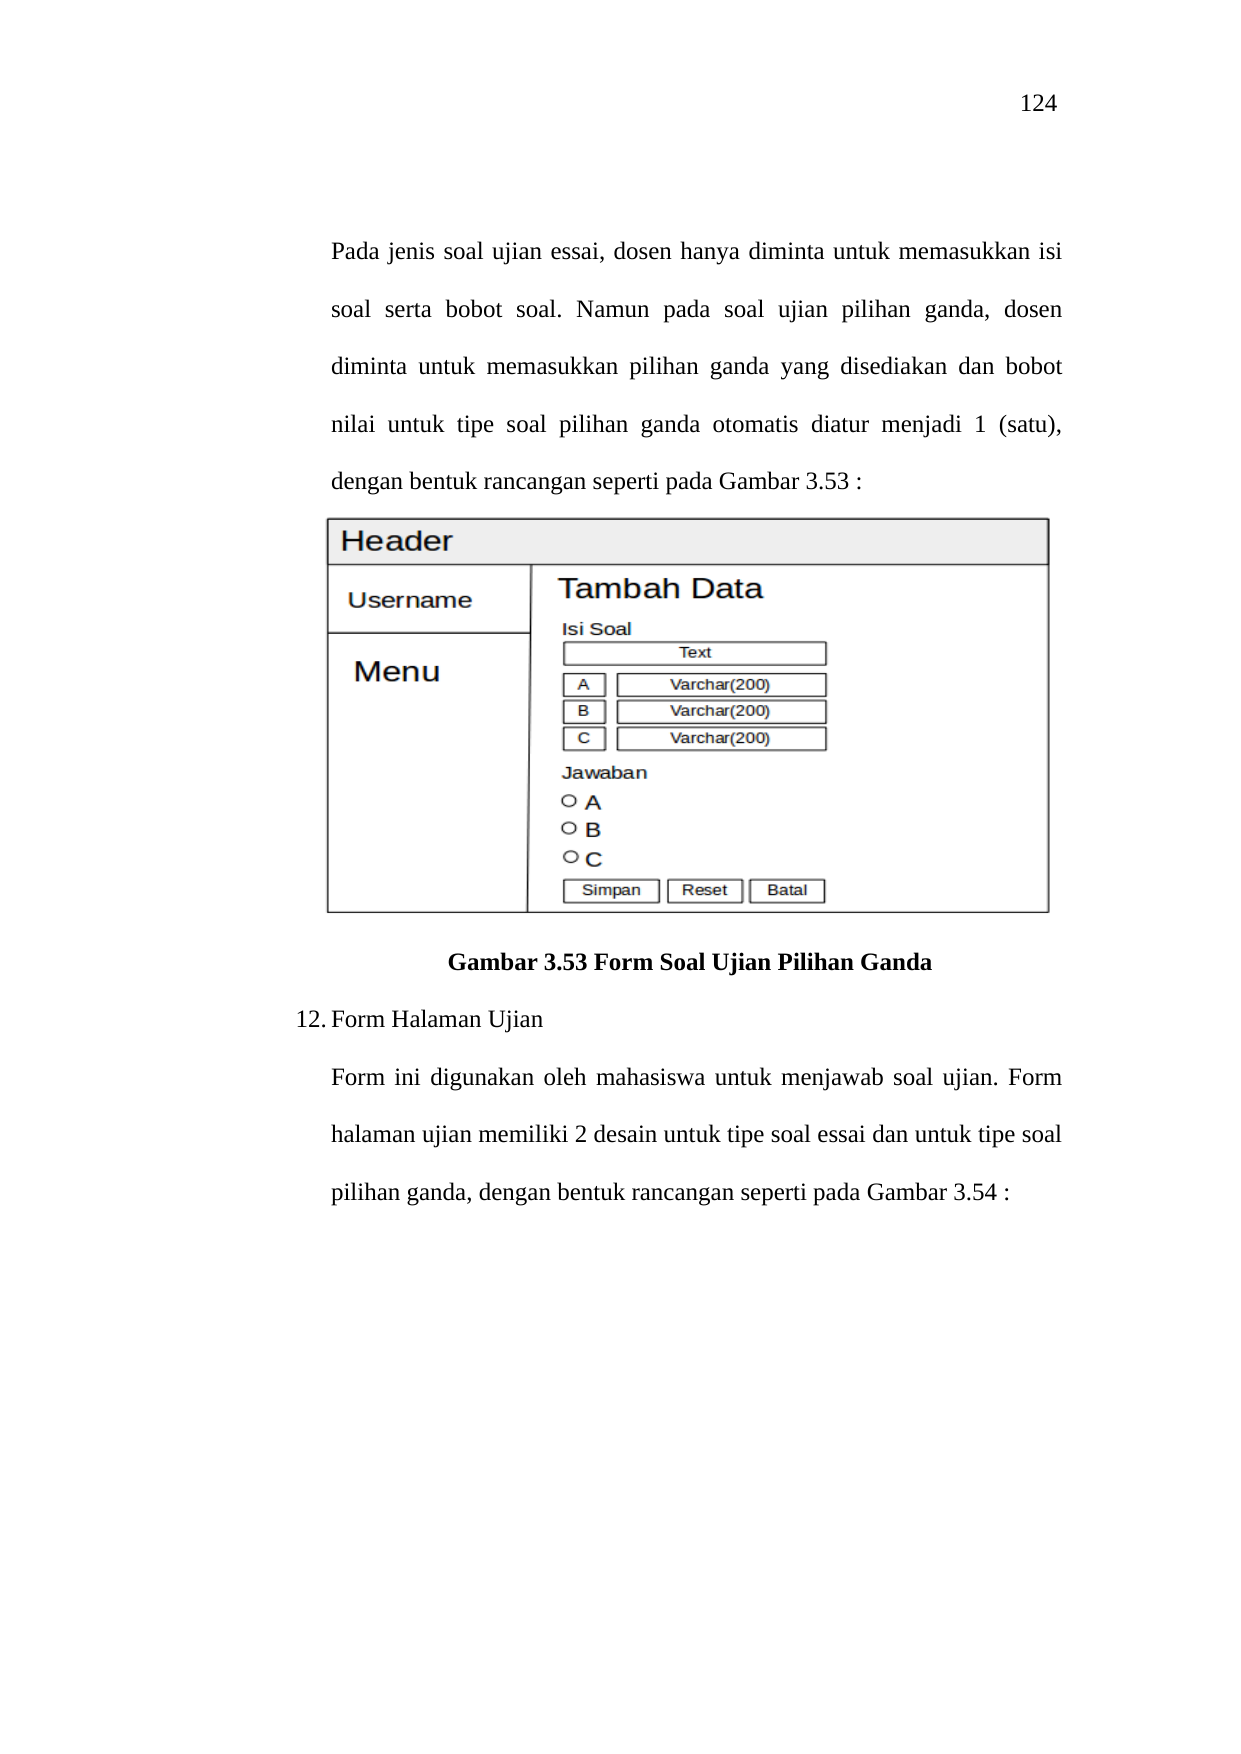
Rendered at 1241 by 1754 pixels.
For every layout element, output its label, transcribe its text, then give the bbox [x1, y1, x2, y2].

picture [323, 515, 1057, 919]
list Gambar 3.53 Form Soal Ujian Pilihan Ganda [324, 919, 1056, 976]
list Form Halaman Ujian [295, 1004, 1063, 1033]
list Pada jenis soal ujian essai, dosen hanya diminta untuk memasukkan isi soal serta bobot soal. Namun pada soal ujian pilihan ganda, dosen diminta untuk memasukkan pilihan ganda yang disediakan dan bobot nilai untuk tipe soal pilihan ganda otomatis diatur menjadi 1 (satu), dengan bentuk rancangan seperti pada Gambar 3.53 : [295, 236, 1063, 495]
list Form ini digunakan oleh mahasiswa untuk menjawab soal ujian. Form halaman ujian memiliki 2 desain untuk tipe soal essai dan untuk tipe soal pilihan ganda, dengan bentuk rancangan seperti pada Gambar 3.54 : [295, 1062, 1063, 1206]
